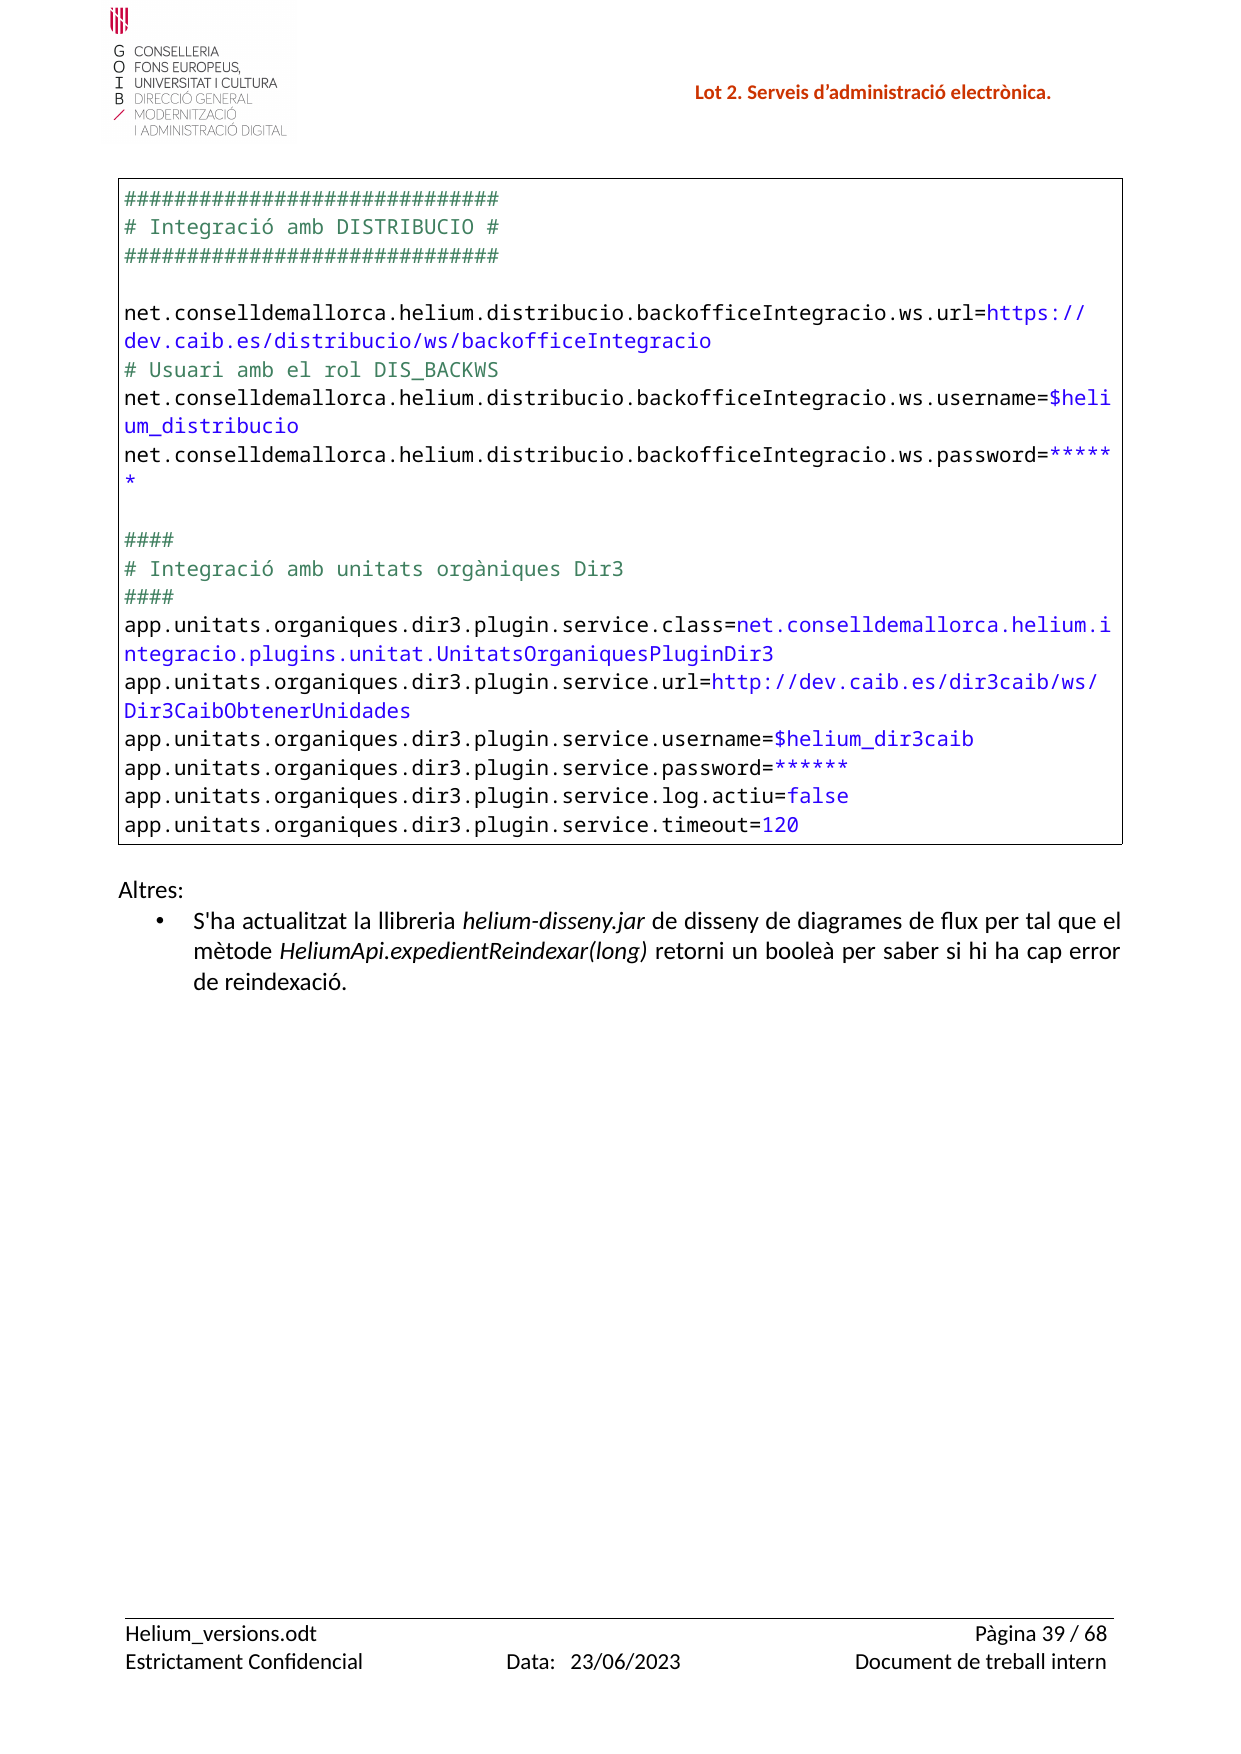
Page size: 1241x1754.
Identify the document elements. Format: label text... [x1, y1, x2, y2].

text Altres: [118, 874, 1122, 905]
table_header ############################## # Integració amb DISTRIBUCIO # ############################## net.conselldemallorca.helium.distribucio.backofficeIntegracio.ws.url=https://dev.caib.es/distribucio/ws/backofficeIntegracio # Usuari amb el rol DIS_BACKWS net.conselldemallorca.helium.distribucio.backofficeIntegracio.ws.username=$helium_distribucio net.conselldemallorca.helium.distribucio.backofficeIntegracio.ws.password=****** #### # Integració amb unitats orgàniques Dir3 #### app.unitats.organiques.dir3.plugin.service.class=net.conselldemallorca.helium.integracio.plugins.unitat.UnitatsOrganiquesPluginDir3 app.unitats.organiques.dir3.plugin.service.url=http://dev.caib.es/dir3caib/ws/Dir3CaibObtenerUnidades app.unitats.organiques.dir3.plugin.service.username=$helium_dir3caib app.unitats.organiques.dir3.plugin.service.password=****** app.unitats.organiques.dir3.plugin.service.log.actiu=false app.unitats.organiques.dir3.plugin.service.timeout=120 [119, 179, 1122, 844]
list S'ha actualitzat la llibreria helium-disseny.jar de disseny de diagrames de flux per tal que el mètode HeliumApi.expedientReindexar(long) retorni un booleà per saber si hi ha cap error de reindexació. [156, 905, 1122, 997]
picture [100, 0, 297, 144]
